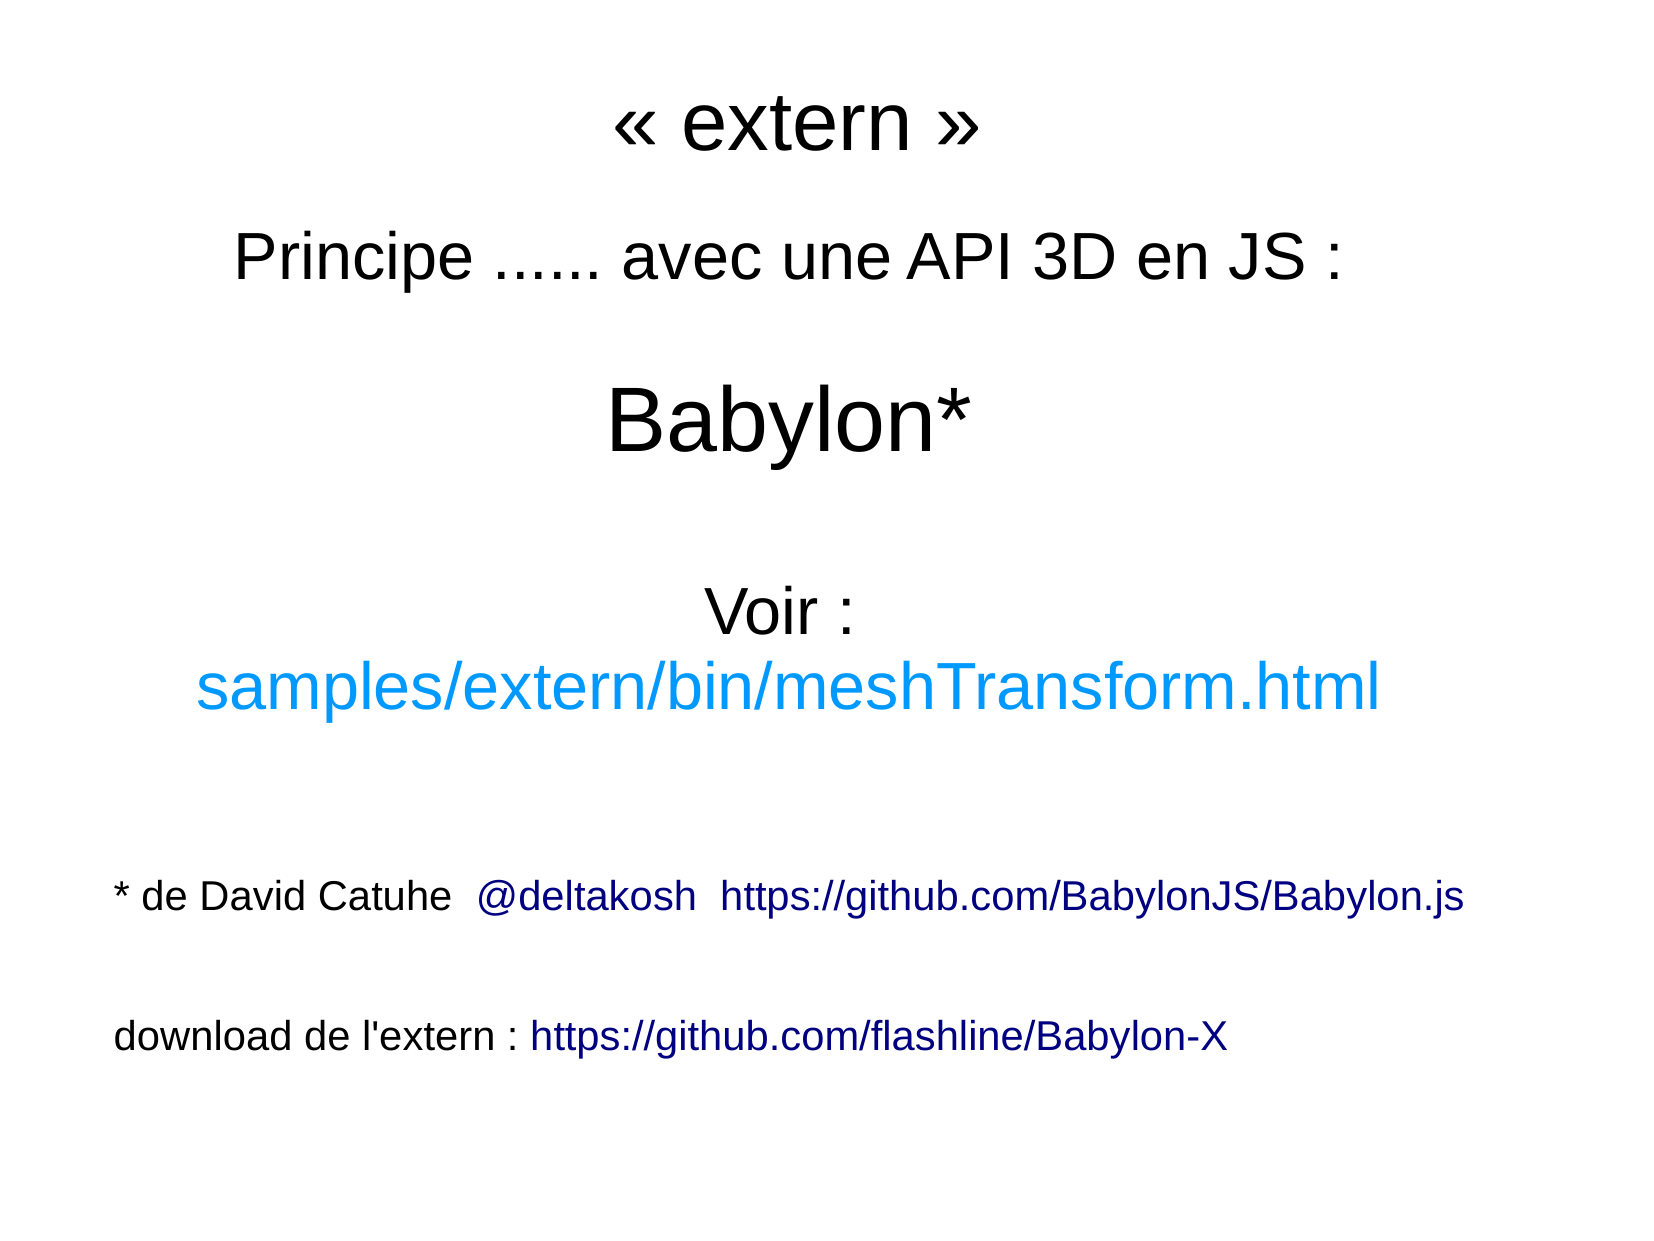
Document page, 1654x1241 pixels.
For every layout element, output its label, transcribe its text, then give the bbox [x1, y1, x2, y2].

text_box Principe ...... avec une API 3D en JS : Babylon* Voir : samples/extern/bin/meshTransform.html * de David Catuhe @deltakosh https://github.com/BabylonJS/Babylon.js download de l'extern : https://github.com/flashline/Babylon-X [98, 211, 1566, 1217]
text_box « extern » [597, 68, 1142, 176]
